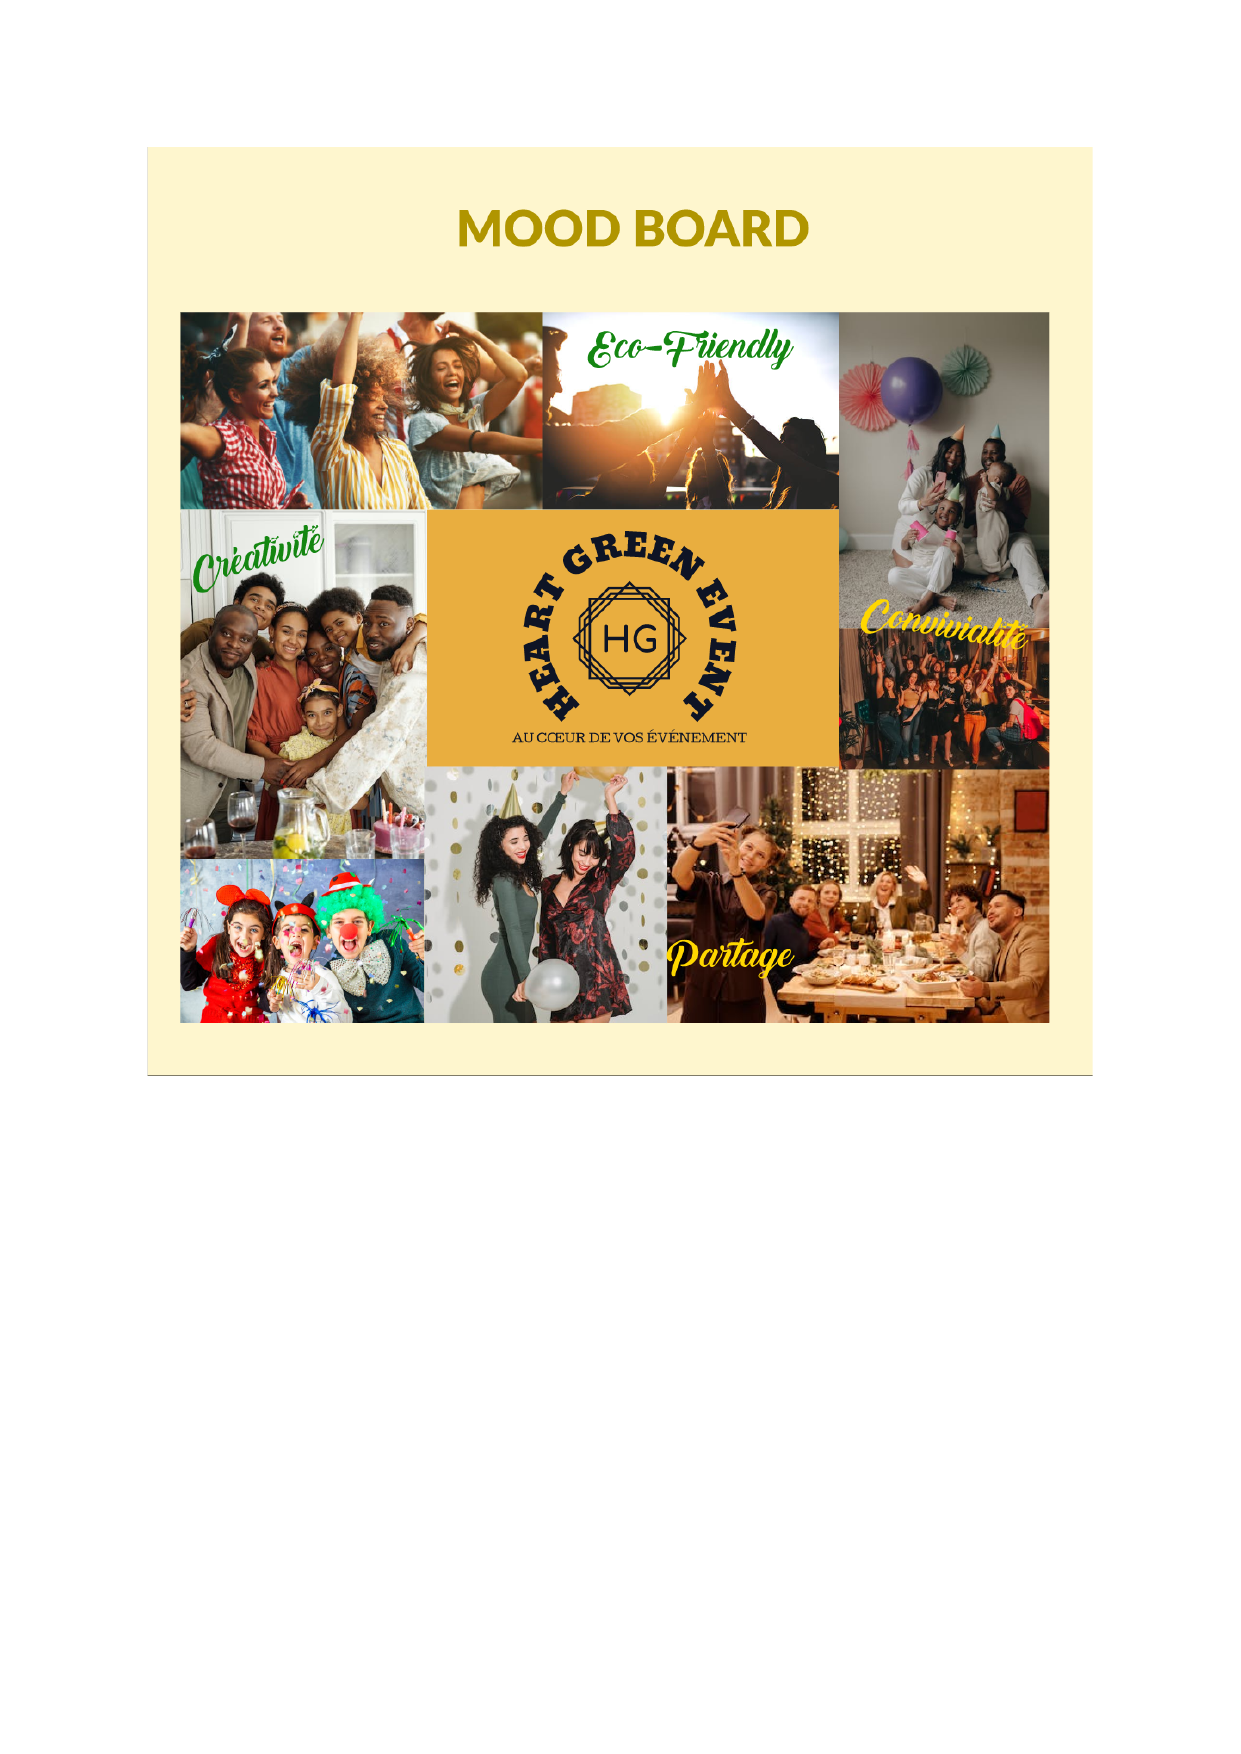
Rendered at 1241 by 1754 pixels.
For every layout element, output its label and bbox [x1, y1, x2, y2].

picture [147, 147, 1093, 1076]
